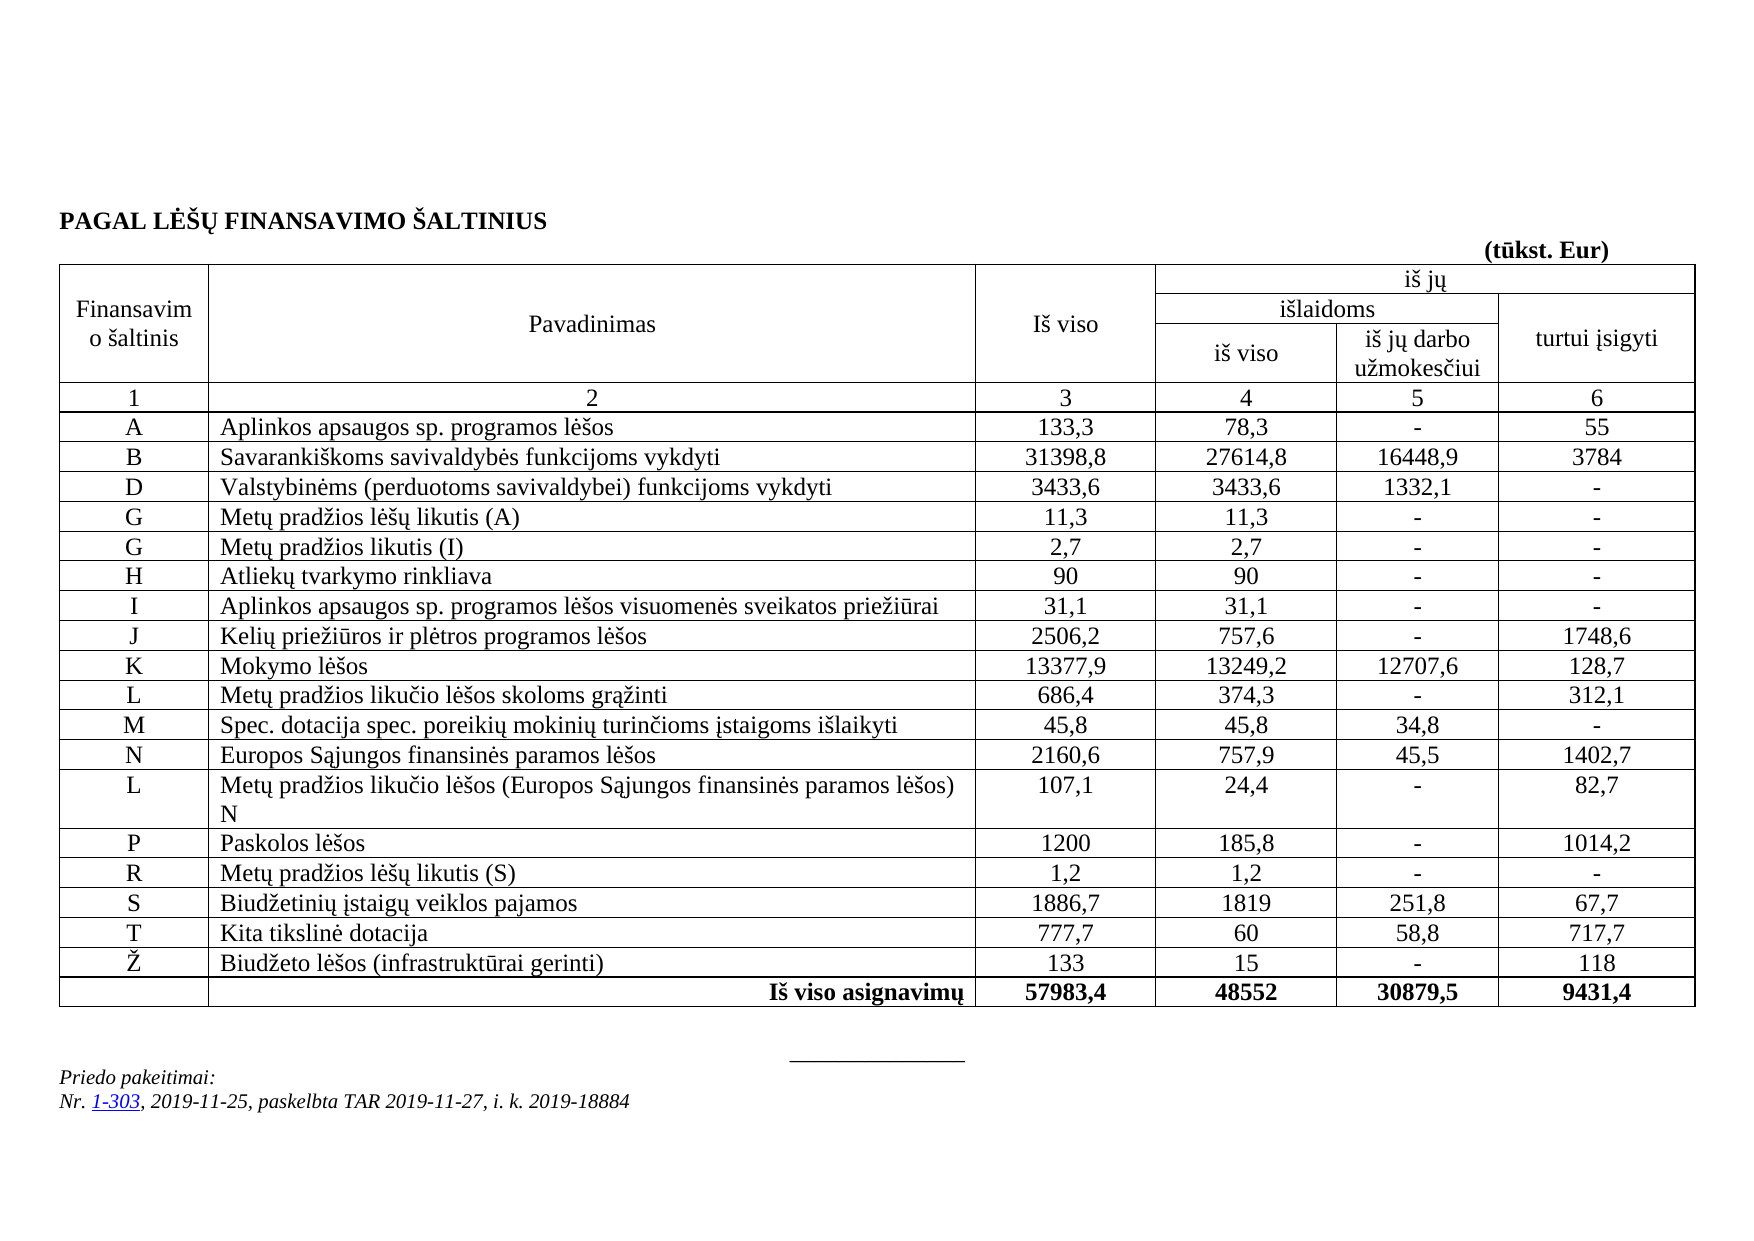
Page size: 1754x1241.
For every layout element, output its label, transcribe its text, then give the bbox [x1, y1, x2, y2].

table_cell 107,1 [976, 770, 1155, 827]
table_cell 118 [1499, 948, 1694, 976]
table_cell - [1337, 591, 1498, 620]
table_cell 1748,6 [1499, 621, 1694, 650]
table_cell Valstybinėms (perduotoms savivaldybei) funkcijoms vykdyti [209, 472, 975, 501]
table_cell 31398,8 [976, 442, 1155, 471]
table_cell 128,7 [1499, 651, 1694, 679]
table_cell - [1337, 829, 1498, 857]
table_cell K [60, 651, 208, 679]
table_cell 1014,2 [1499, 829, 1694, 857]
table_cell Iš viso asignavimų [209, 978, 975, 1006]
table_cell 717,7 [1499, 918, 1694, 947]
table_cell 45,8 [1156, 710, 1336, 739]
table_cell Atliekų tvarkymo rinkliava [209, 561, 975, 590]
table_cell 251,8 [1337, 888, 1498, 917]
table_cell Paskolos lėšos [209, 829, 975, 857]
table_cell 48552 [1156, 978, 1336, 1006]
table_cell 90 [1156, 561, 1336, 590]
table_cell G [60, 532, 208, 560]
table_cell 374,3 [1156, 681, 1336, 709]
table_cell iš jų darbo užmokesčiui [1337, 324, 1498, 382]
table_cell 1402,7 [1499, 740, 1694, 769]
table_cell 31,1 [1156, 591, 1336, 620]
table_cell L [60, 681, 208, 709]
table_cell 1886,7 [976, 888, 1155, 917]
table_cell Aplinkos apsaugos sp. programos lėšos [209, 413, 975, 441]
table_cell 1332,1 [1337, 472, 1498, 501]
table_cell - [1337, 621, 1498, 650]
table_cell 78,3 [1156, 413, 1336, 441]
table_cell 67,7 [1499, 888, 1694, 917]
text Priedo pakeitimai: [59, 1065, 1695, 1089]
table_cell 57983,4 [976, 978, 1155, 1006]
table_cell T [60, 918, 208, 947]
table_cell S [60, 888, 208, 917]
table_cell 34,8 [1337, 710, 1498, 739]
table_cell 90 [976, 561, 1155, 590]
table_cell 24,4 [1156, 770, 1336, 827]
table_cell - [1337, 413, 1498, 441]
table_cell Biudžetinių įstaigų veiklos pajamos [209, 888, 975, 917]
table_cell Biudžeto lėšos (infrastruktūrai gerinti) [209, 948, 975, 976]
table_cell Kita tikslinė dotacija [209, 918, 975, 947]
table_cell 686,4 [976, 681, 1155, 709]
table_cell - [1499, 591, 1694, 620]
table_cell L [60, 770, 208, 827]
table_cell 2 [209, 383, 975, 411]
table_cell 31,1 [976, 591, 1155, 620]
table_cell 9431,4 [1499, 978, 1694, 1006]
table_header Finansavimo šaltinis [60, 265, 208, 382]
table_cell - [1337, 770, 1498, 827]
table_cell 185,8 [1156, 829, 1336, 857]
table_cell 13249,2 [1156, 651, 1336, 679]
text PAGAL LĖŠŲ FINANSAVIMO ŠALTINIUS [59, 206, 1695, 235]
table_cell A [60, 413, 208, 441]
table_header iš jų [1156, 265, 1694, 293]
table_cell 133,3 [976, 413, 1155, 441]
table_cell 3 [976, 383, 1155, 411]
table_cell 5 [1337, 383, 1498, 411]
table_cell Kelių priežiūros ir plėtros programos lėšos [209, 621, 975, 650]
table_cell 45,8 [976, 710, 1155, 739]
table_cell 58,8 [1337, 918, 1498, 947]
table_cell R [60, 858, 208, 887]
table_cell 2506,2 [976, 621, 1155, 650]
table_cell - [1337, 948, 1498, 976]
table_header Pavadinimas [209, 265, 975, 382]
table_cell N [60, 740, 208, 769]
text ______________ [59, 1036, 1695, 1065]
table_cell 1200 [976, 829, 1155, 857]
table_cell 1 [60, 383, 208, 411]
table_cell Metų pradžios lėšų likutis (S) [209, 858, 975, 887]
table_cell - [1337, 681, 1498, 709]
table_cell 11,3 [1156, 502, 1336, 531]
table_cell išlaidoms [1156, 294, 1498, 323]
table_cell 777,7 [976, 918, 1155, 947]
table_cell 2,7 [1156, 532, 1336, 560]
table_cell - [1337, 502, 1498, 531]
table_cell Europos Sąjungos finansinės paramos lėšos [209, 740, 975, 769]
table_cell [60, 978, 208, 1006]
table_cell turtui įsigyti [1499, 294, 1694, 382]
table_cell - [1499, 532, 1694, 560]
text (tūkst. Eur) [59, 235, 1695, 263]
table_cell 1,2 [976, 858, 1155, 887]
table_cell P [60, 829, 208, 857]
table_cell 16448,9 [1337, 442, 1498, 471]
table_cell 133 [976, 948, 1155, 976]
table_cell 3784 [1499, 442, 1694, 471]
table_cell B [60, 442, 208, 471]
table_cell D [60, 472, 208, 501]
table_cell 11,3 [976, 502, 1155, 531]
table_cell 2160,6 [976, 740, 1155, 769]
table_cell 27614,8 [1156, 442, 1336, 471]
table_cell - [1499, 472, 1694, 501]
table_cell 3433,6 [1156, 472, 1336, 501]
table_cell Savarankiškoms savivaldybės funkcijoms vykdyti [209, 442, 975, 471]
table_cell Spec. dotacija spec. poreikių mokinių turinčioms įstaigoms išlaikyti [209, 710, 975, 739]
table_cell M [60, 710, 208, 739]
table_cell - [1337, 858, 1498, 887]
table_cell H [60, 561, 208, 590]
table_cell - [1337, 532, 1498, 560]
table_cell - [1337, 561, 1498, 590]
table_cell - [1499, 710, 1694, 739]
table_cell 82,7 [1499, 770, 1694, 827]
table_cell 4 [1156, 383, 1336, 411]
table_cell 15 [1156, 948, 1336, 976]
table_cell I [60, 591, 208, 620]
table_cell G [60, 502, 208, 531]
table_cell 1,2 [1156, 858, 1336, 887]
table_cell 60 [1156, 918, 1336, 947]
table_cell 1819 [1156, 888, 1336, 917]
table_cell Metų pradžios likučio lėšos skoloms grąžinti [209, 681, 975, 709]
table_cell 312,1 [1499, 681, 1694, 709]
table_cell - [1499, 858, 1694, 887]
table_cell 45,5 [1337, 740, 1498, 769]
table_cell 12707,6 [1337, 651, 1498, 679]
table_cell Ž [60, 948, 208, 976]
text Nr. 1-303, 2019-11-25, paskelbta TAR 2019-11-27, i. k. 2019-18884 [59, 1089, 1695, 1113]
table_cell 13377,9 [976, 651, 1155, 679]
table_cell Metų pradžios likutis (I) [209, 532, 975, 560]
table_cell Aplinkos apsaugos sp. programos lėšos visuomenės sveikatos priežiūrai [209, 591, 975, 620]
table_cell - [1499, 502, 1694, 531]
table_cell 757,9 [1156, 740, 1336, 769]
table_cell J [60, 621, 208, 650]
table_cell 3433,6 [976, 472, 1155, 501]
table_cell Metų pradžios lėšų likutis (A) [209, 502, 975, 531]
table_cell - [1499, 561, 1694, 590]
table_cell 2,7 [976, 532, 1155, 560]
table_cell Metų pradžios likučio lėšos (Europos Sąjungos finansinės paramos lėšos) N [209, 770, 975, 827]
table_cell 757,6 [1156, 621, 1336, 650]
table_header Iš viso [976, 265, 1155, 382]
table_cell Mokymo lėšos [209, 651, 975, 679]
table_cell 55 [1499, 413, 1694, 441]
table_cell iš viso [1156, 324, 1336, 382]
table_cell 6 [1499, 383, 1694, 411]
table_cell 30879,5 [1337, 978, 1498, 1006]
